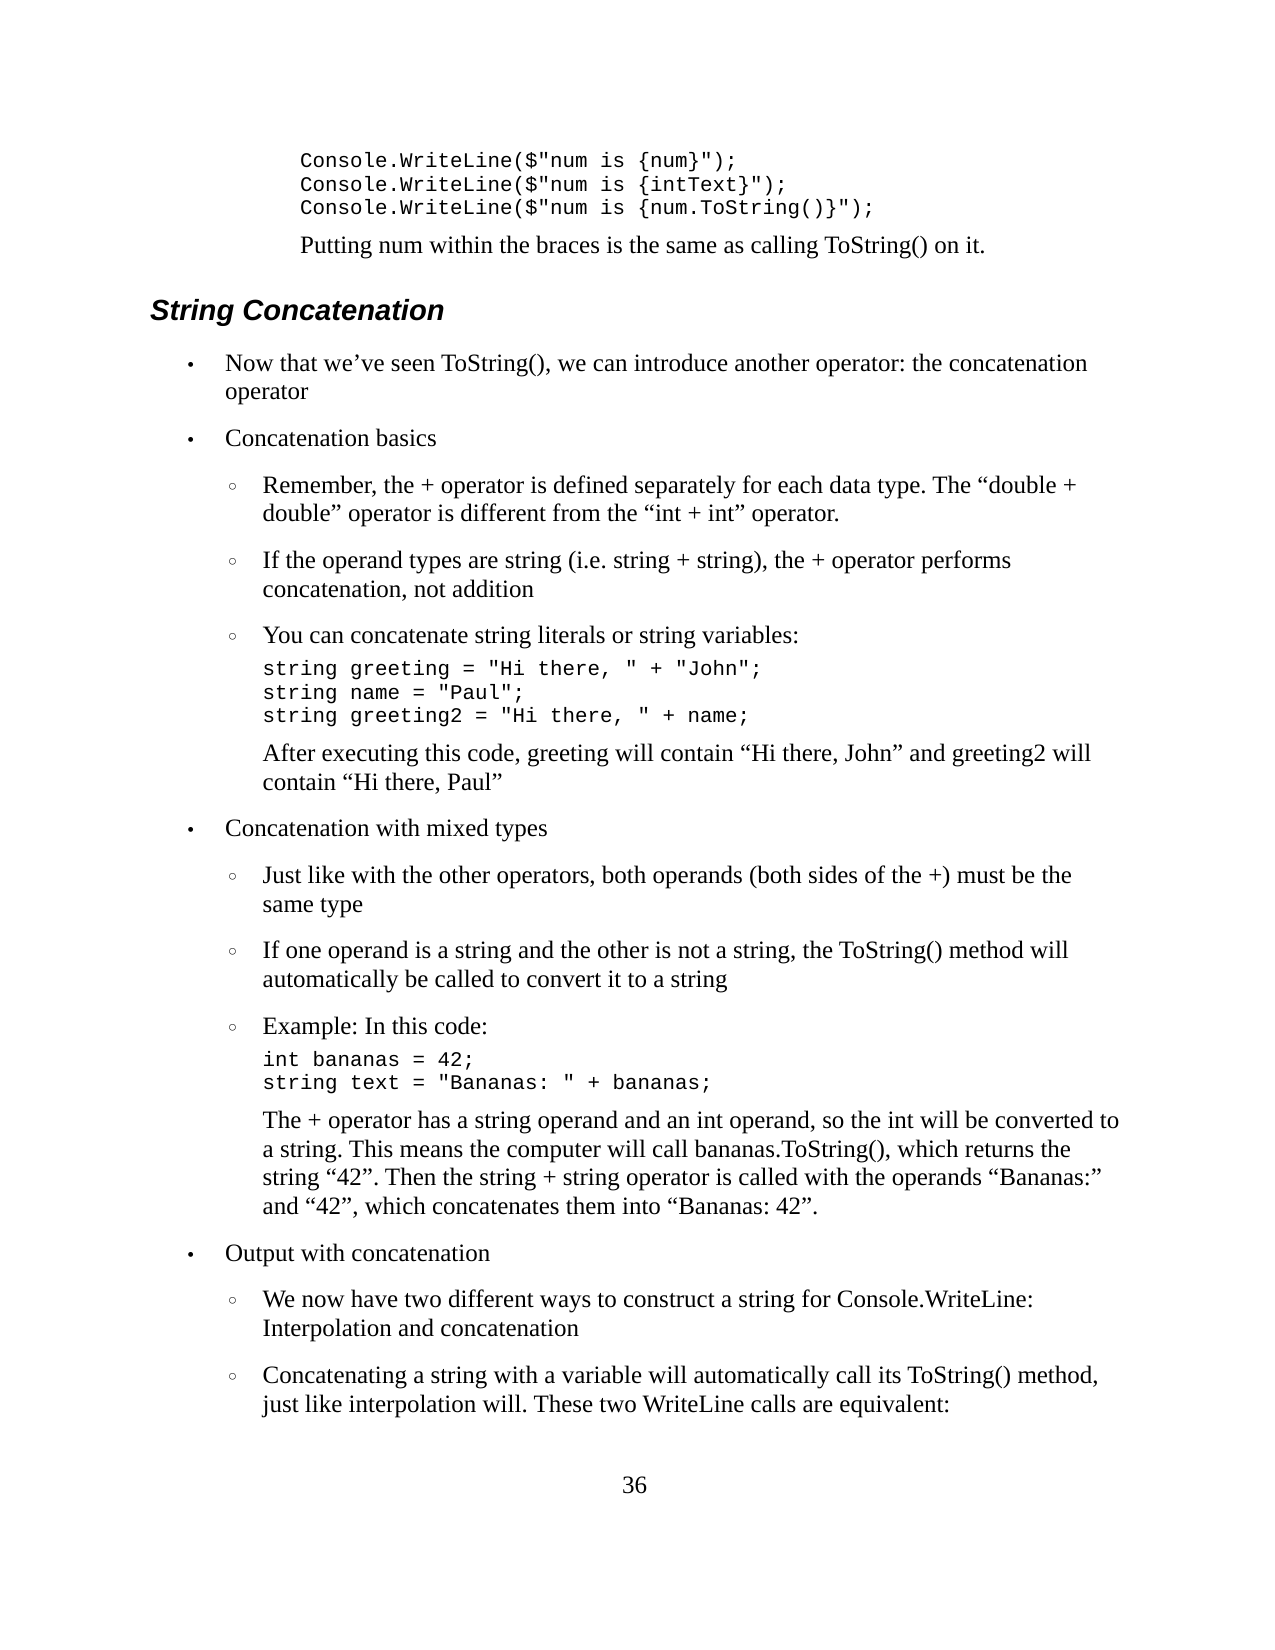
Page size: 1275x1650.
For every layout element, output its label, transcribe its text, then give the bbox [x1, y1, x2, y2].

list Output with concatenation [187, 1238, 1125, 1267]
list If one operand is a string and the other is not a string, the ToString() method will automatically be called to convert it to a string [225, 936, 1125, 993]
list The + operator has a string operand and an int operand, so the int will be converted to a string. This means the computer will call bananas.ToString(), which returns the string “42”. Then the string + string operator is called with the operands “Bananas:” and “42”, which concatenates them into “Bananas: 42”. [225, 1105, 1125, 1220]
list Example: In this code: [225, 1011, 1125, 1040]
list Console.WriteLine($"num is {intText}"); [262, 174, 1125, 197]
list We now have two different ways to construct a string for Console.WriteLine: Interpolation and concatenation [225, 1284, 1125, 1342]
list string greeting2 = "Hi there, " + name; [225, 706, 1125, 729]
list Remember, the + operator is defined separately for each data type. The “double + double” operator is different from the “int + int” operator. [225, 470, 1125, 527]
list Concatenating a string with a variable will automatically call its ToString() method, just like interpolation will. These two WriteLine calls are equivalent: [225, 1360, 1125, 1417]
list Just like with the other operators, both operands (both sides of the +) must be the same type [225, 860, 1125, 918]
list string text = "Bananas: " + bananas; [225, 1072, 1125, 1096]
list Concatenation basics [187, 423, 1125, 452]
list int bananas = 42; [225, 1049, 1125, 1072]
list string greeting = "Hi there, " + "John"; [225, 658, 1125, 682]
list If the operand types are string (i.e. string + string), the + operator performs concatenation, not addition [225, 545, 1125, 603]
list Now that we’ve seen ToString(), we can introduce another operator: the concatenation operator [187, 348, 1125, 405]
list Console.WriteLine($"num is {num}"); [262, 150, 1125, 174]
list You can concatenate string literals or string variables: [225, 621, 1125, 649]
list Putting num within the braces is the same as calling ToString() on it. [262, 230, 1125, 259]
subtitle String Concatenation [150, 293, 1125, 326]
list After executing this code, greeting will contain “Hi there, John” and greeting2 will contain “Hi there, Paul” [225, 738, 1125, 796]
list Concatenation with mixed types [187, 813, 1125, 842]
list Console.WriteLine($"num is {num.ToString()}"); [262, 197, 1125, 221]
list string name = "Paul"; [225, 682, 1125, 706]
